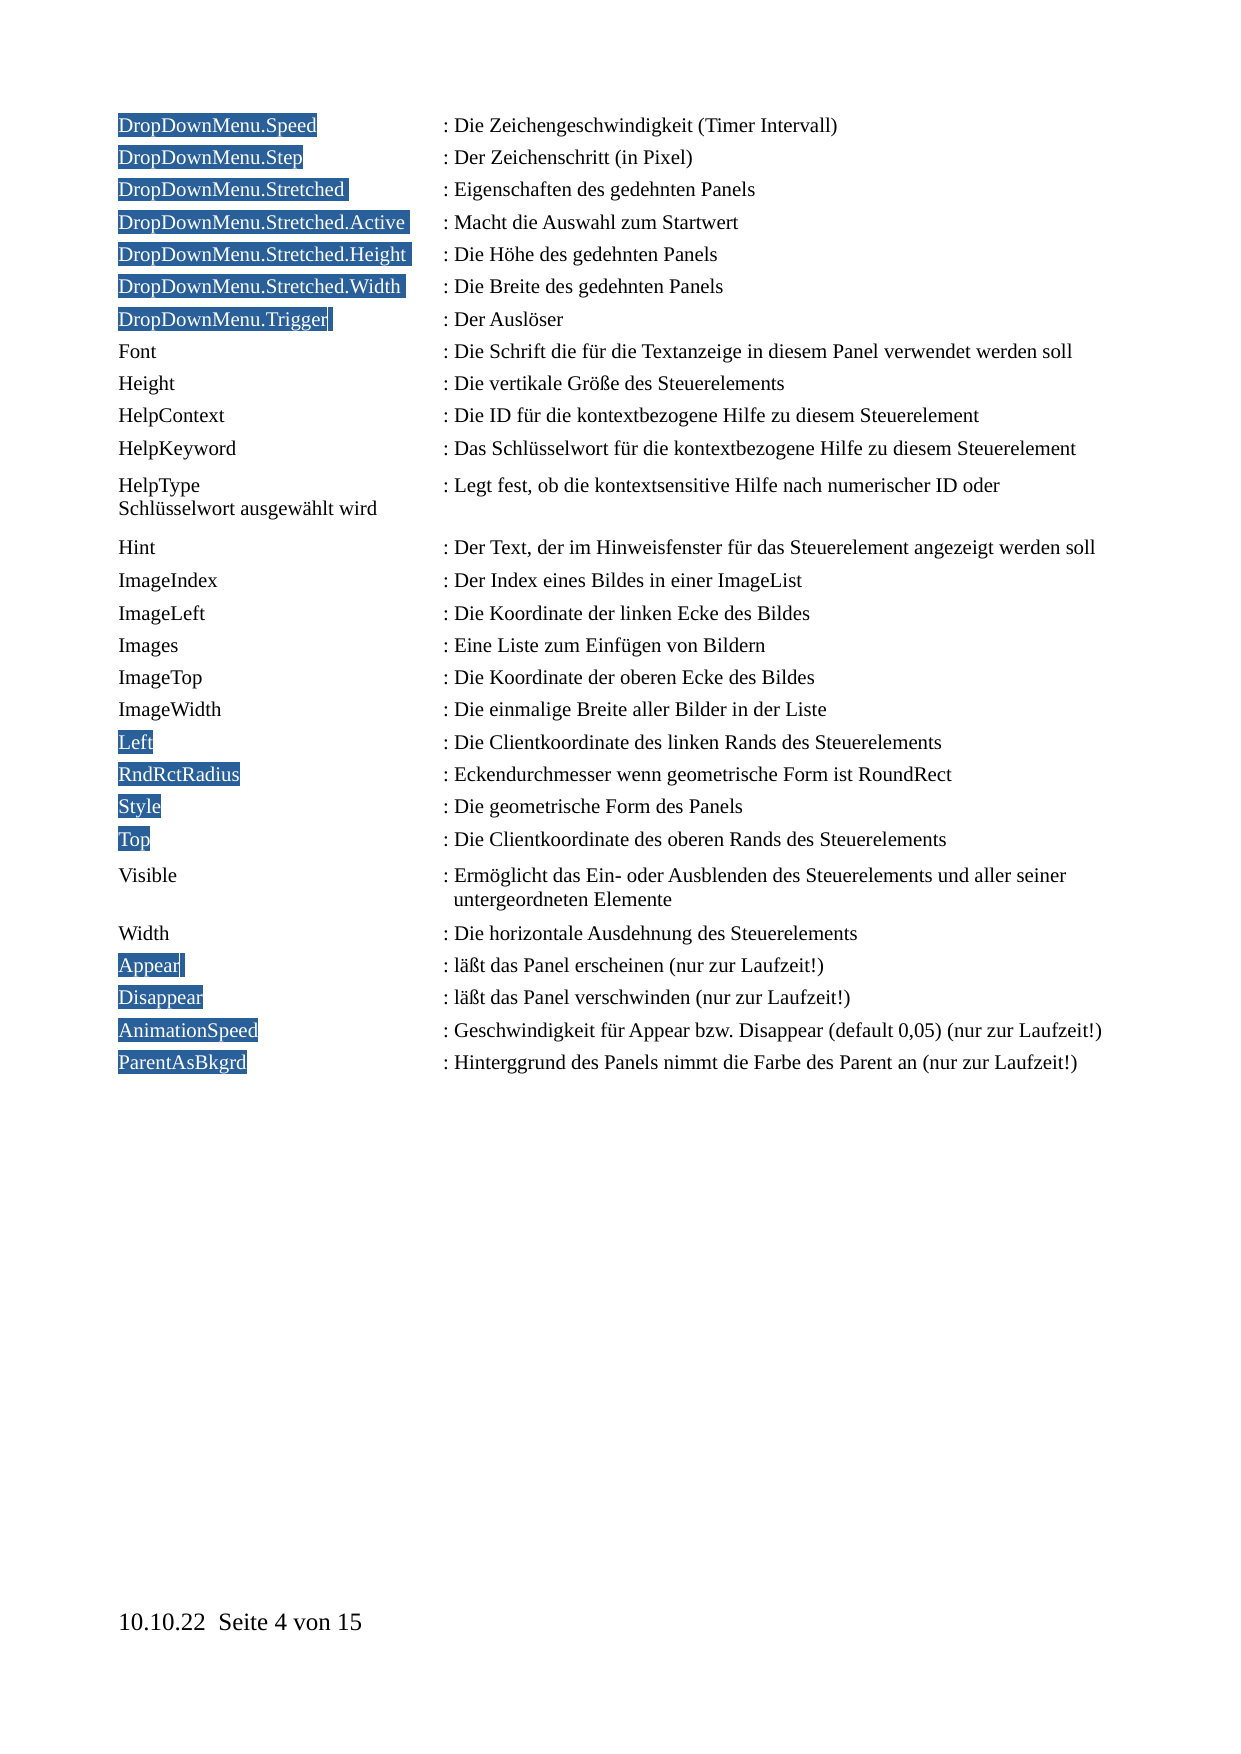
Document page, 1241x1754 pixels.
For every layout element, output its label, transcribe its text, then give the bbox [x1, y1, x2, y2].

text HelpType : Legt fest, ob die kontextsensitive Hilfe nach numerischer ID oder Schlüsselwort ausgewählt wird [118, 473, 1122, 521]
text Height : Die vertikale Größe des Steuerelements [118, 376, 1122, 394]
text ImageWidth : Die einmalige Breite aller Bilder in der Liste [118, 703, 1122, 720]
text DropDownMenu.Stretched : Eigenschaften des gedehnten Panels [118, 183, 1122, 200]
text Images : Eine Liste zum Einfügen von Bildern [118, 638, 1122, 656]
text Style : Die geometrische Form des Panels [118, 799, 1122, 817]
text ImageTop : Die Koordinate der oberen Ecke des Bildes [118, 670, 1122, 688]
text Font : Die Schrift die für die Textanzeige in diesem Panel verwendet werden soll [118, 344, 1122, 362]
text Left : Die Clientkoordinate des linken Rands des Steuerelements [118, 735, 1122, 753]
text DropDownMenu.Stretched.Width : Die Breite des gedehnten Panels [118, 279, 1122, 297]
text DropDownMenu.Trigger : Der Auslöser [118, 312, 1122, 329]
text DropDownMenu.Step : Der Zeichenschritt (in Pixel) [118, 150, 1122, 168]
text ImageLeft : Die Koordinate der linken Ecke des Bildes [118, 606, 1122, 623]
text HelpContext : Die ID für die kontextbezogene Hilfe zu diesem Steuerelement [118, 409, 1122, 426]
text ImageIndex : Der Index eines Bildes in einer ImageList [118, 573, 1122, 591]
text Appear : läßt das Panel erscheinen (nur zur Laufzeit!) [118, 958, 1122, 976]
text Hint : Der Text, der im Hinweisfenster für das Steuerelement angezeigt werden soll [118, 535, 1122, 559]
text Width : Die horizontale Ausdehnung des Steuerelements [118, 926, 1122, 944]
text Disappear : läßt das Panel verschwinden (nur zur Laufzeit!) [118, 991, 1122, 1008]
text DropDownMenu.Speed : Die Zeichengeschwindigkeit (Timer Intervall) [118, 118, 1122, 136]
text DropDownMenu.Stretched.Height : Die Höhe des gedehnten Panels [118, 247, 1122, 265]
text DropDownMenu.Stretched.Active : Macht die Auswahl zum Startwert [118, 215, 1122, 233]
text Visible : Ermöglicht das Ein- oder Ausblenden des Steuerelements und aller seiner untergeordneten Elemente [118, 864, 1122, 911]
text Top : Die Clientkoordinate des oberen Rands des Steuerelements [118, 832, 1122, 849]
text AnimationSpeed : Geschwindigkeit für Appear bzw. Disappear (default 0,05) (nur zur Laufzeit!) [118, 1023, 1122, 1041]
text HelpKeyword : Das Schlüsselwort für die kontextbezogene Hilfe zu diesem Steuerelement [118, 441, 1122, 459]
text ParentAsBkgrd : Hinterggrund des Panels nimmt die Farbe des Parent an (nur zur Laufzeit!) [118, 1055, 1122, 1073]
text RndRctRadius : Eckendurchmesser wenn geometrische Form ist RoundRect [118, 767, 1122, 785]
